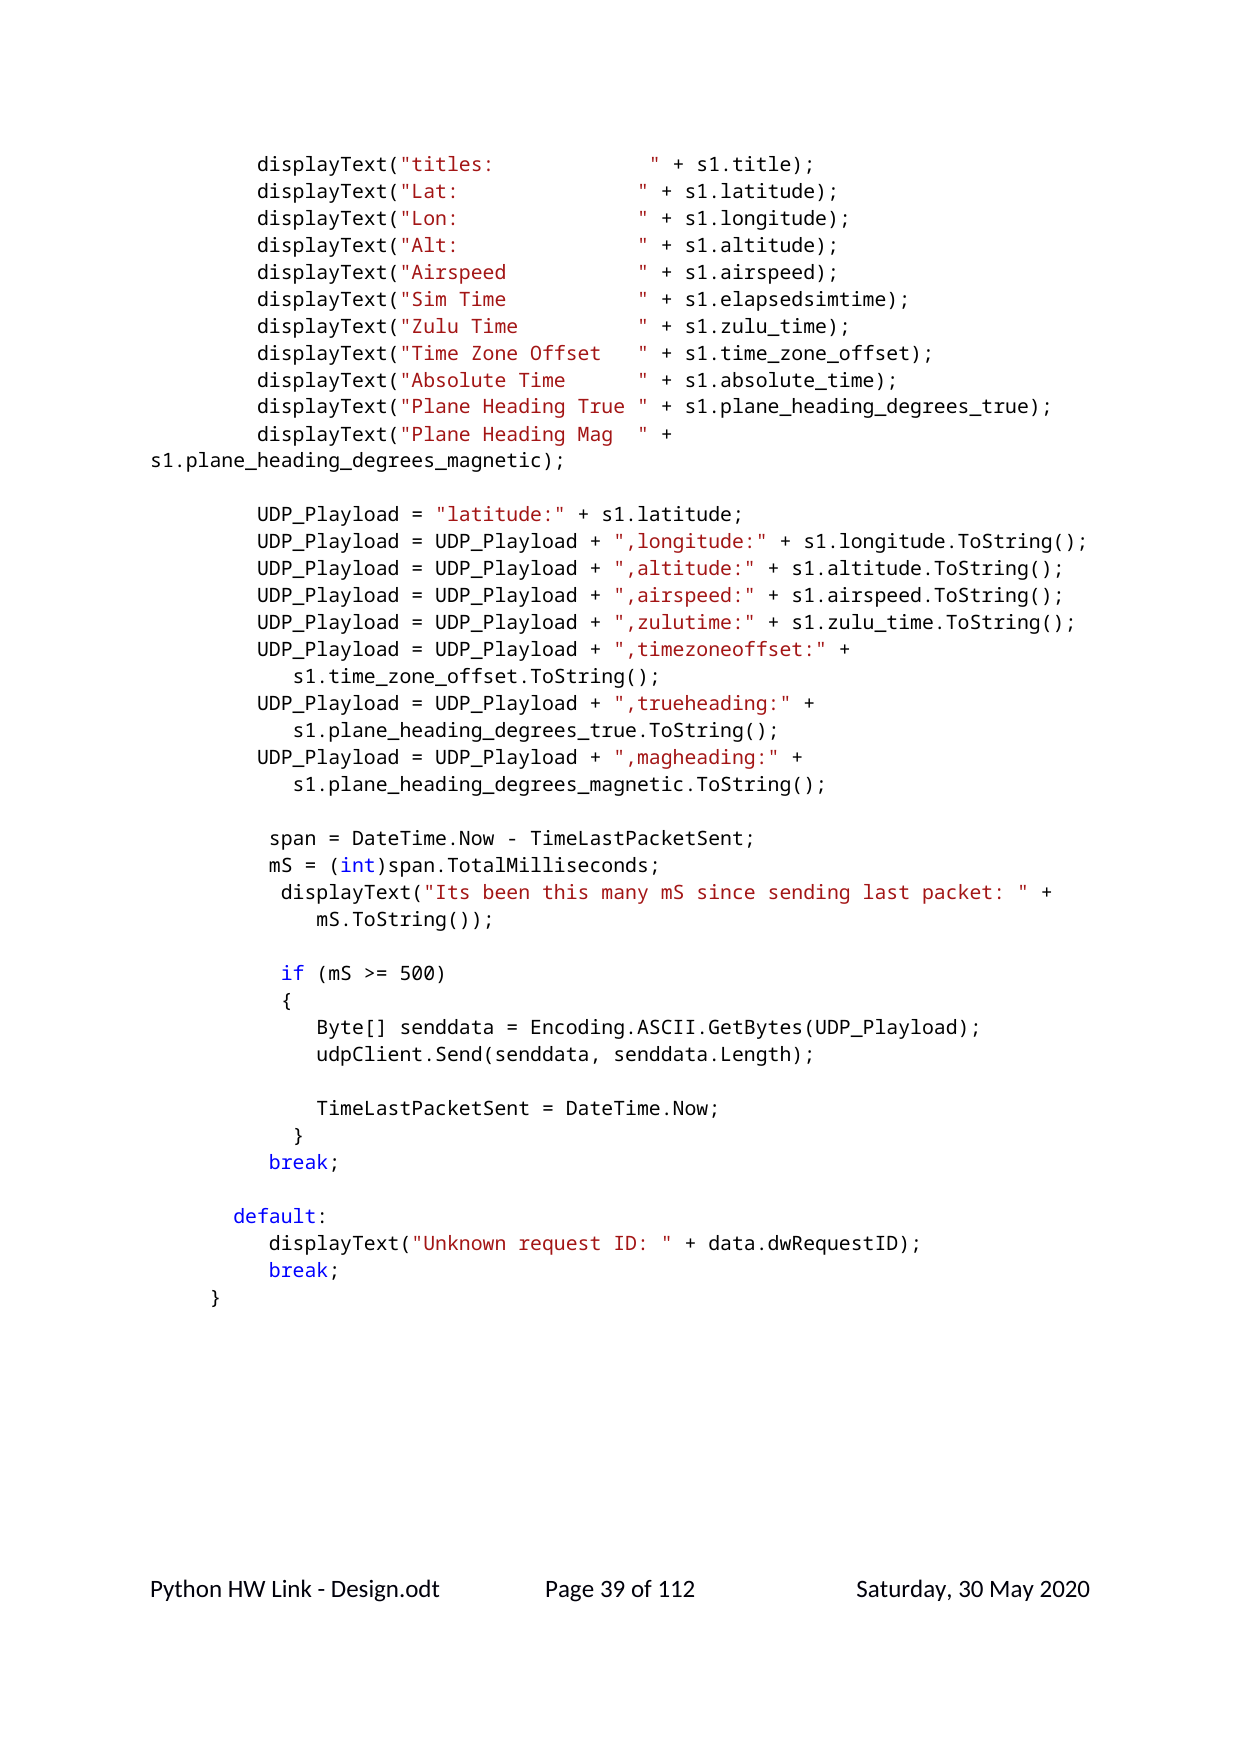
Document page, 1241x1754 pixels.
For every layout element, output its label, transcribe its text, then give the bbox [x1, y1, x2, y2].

text displayText("Plane Heading Mag " + s1.plane_heading_degrees_magnetic); [150, 420, 1090, 474]
text } [150, 1283, 1090, 1310]
text UDP_Playload = UDP_Playload + ",longitude:" + s1.longitude.ToString(); [150, 528, 1090, 555]
text displayText("Sim Time " + s1.elapsedsimtime); [150, 285, 1090, 312]
text default: [150, 1202, 1090, 1229]
text s1.time_zone_offset.ToString(); [150, 663, 1090, 689]
text break; [150, 1256, 1090, 1283]
text UDP_Playload = UDP_Playload + ",altitude:" + s1.altitude.ToString(); [150, 555, 1090, 582]
text UDP_Playload = UDP_Playload + ",timezoneoffset:" + [150, 636, 1090, 663]
text displayText("Time Zone Offset " + s1.time_zone_offset); [150, 339, 1090, 366]
text displayText("Airspeed " + s1.airspeed); [150, 258, 1090, 285]
text displayText("titles: " + s1.title); [150, 150, 1090, 177]
text displayText("Alt: " + s1.altitude); [150, 231, 1090, 258]
text UDP_Playload = UDP_Playload + ",airspeed:" + s1.airspeed.ToString(); [150, 582, 1090, 609]
text span = DateTime.Now - TimeLastPacketSent; [150, 824, 1090, 851]
text TimeLastPacketSent = DateTime.Now; [150, 1094, 1090, 1121]
text displayText("Plane Heading True " + s1.plane_heading_degrees_true); [150, 393, 1090, 420]
text UDP_Playload = UDP_Playload + ",magheading:" + [150, 743, 1090, 771]
text displayText("Zulu Time " + s1.zulu_time); [150, 312, 1090, 339]
text break; [150, 1148, 1090, 1175]
text { [150, 986, 1090, 1013]
text s1.plane_heading_degrees_true.ToString(); [150, 717, 1090, 743]
text s1.plane_heading_degrees_magnetic.ToString(); [150, 771, 1090, 797]
text displayText("Unknown request ID: " + data.dwRequestID); [150, 1229, 1090, 1256]
text displayText("Lon: " + s1.longitude); [150, 204, 1090, 231]
text udpClient.Send(senddata, senddata.Length); [150, 1040, 1090, 1067]
text displayText("Its been this many mS since sending last packet: " + [150, 878, 1090, 905]
text Byte[] senddata = Encoding.ASCII.GetBytes(UDP_Playload); [150, 1013, 1090, 1040]
text mS = (int)span.TotalMilliseconds; [150, 851, 1090, 878]
text if (mS >= 500) [150, 959, 1090, 986]
text UDP_Playload = UDP_Playload + ",trueheading:" + [150, 689, 1090, 717]
text displayText("Absolute Time " + s1.absolute_time); [150, 366, 1090, 393]
text mS.ToString()); [150, 905, 1090, 932]
text } [150, 1121, 1090, 1148]
text UDP_Playload = UDP_Playload + ",zulutime:" + s1.zulu_time.ToString(); [150, 609, 1090, 636]
text displayText("Lat: " + s1.latitude); [150, 177, 1090, 204]
text UDP_Playload = "latitude:" + s1.latitude; [150, 501, 1090, 528]
